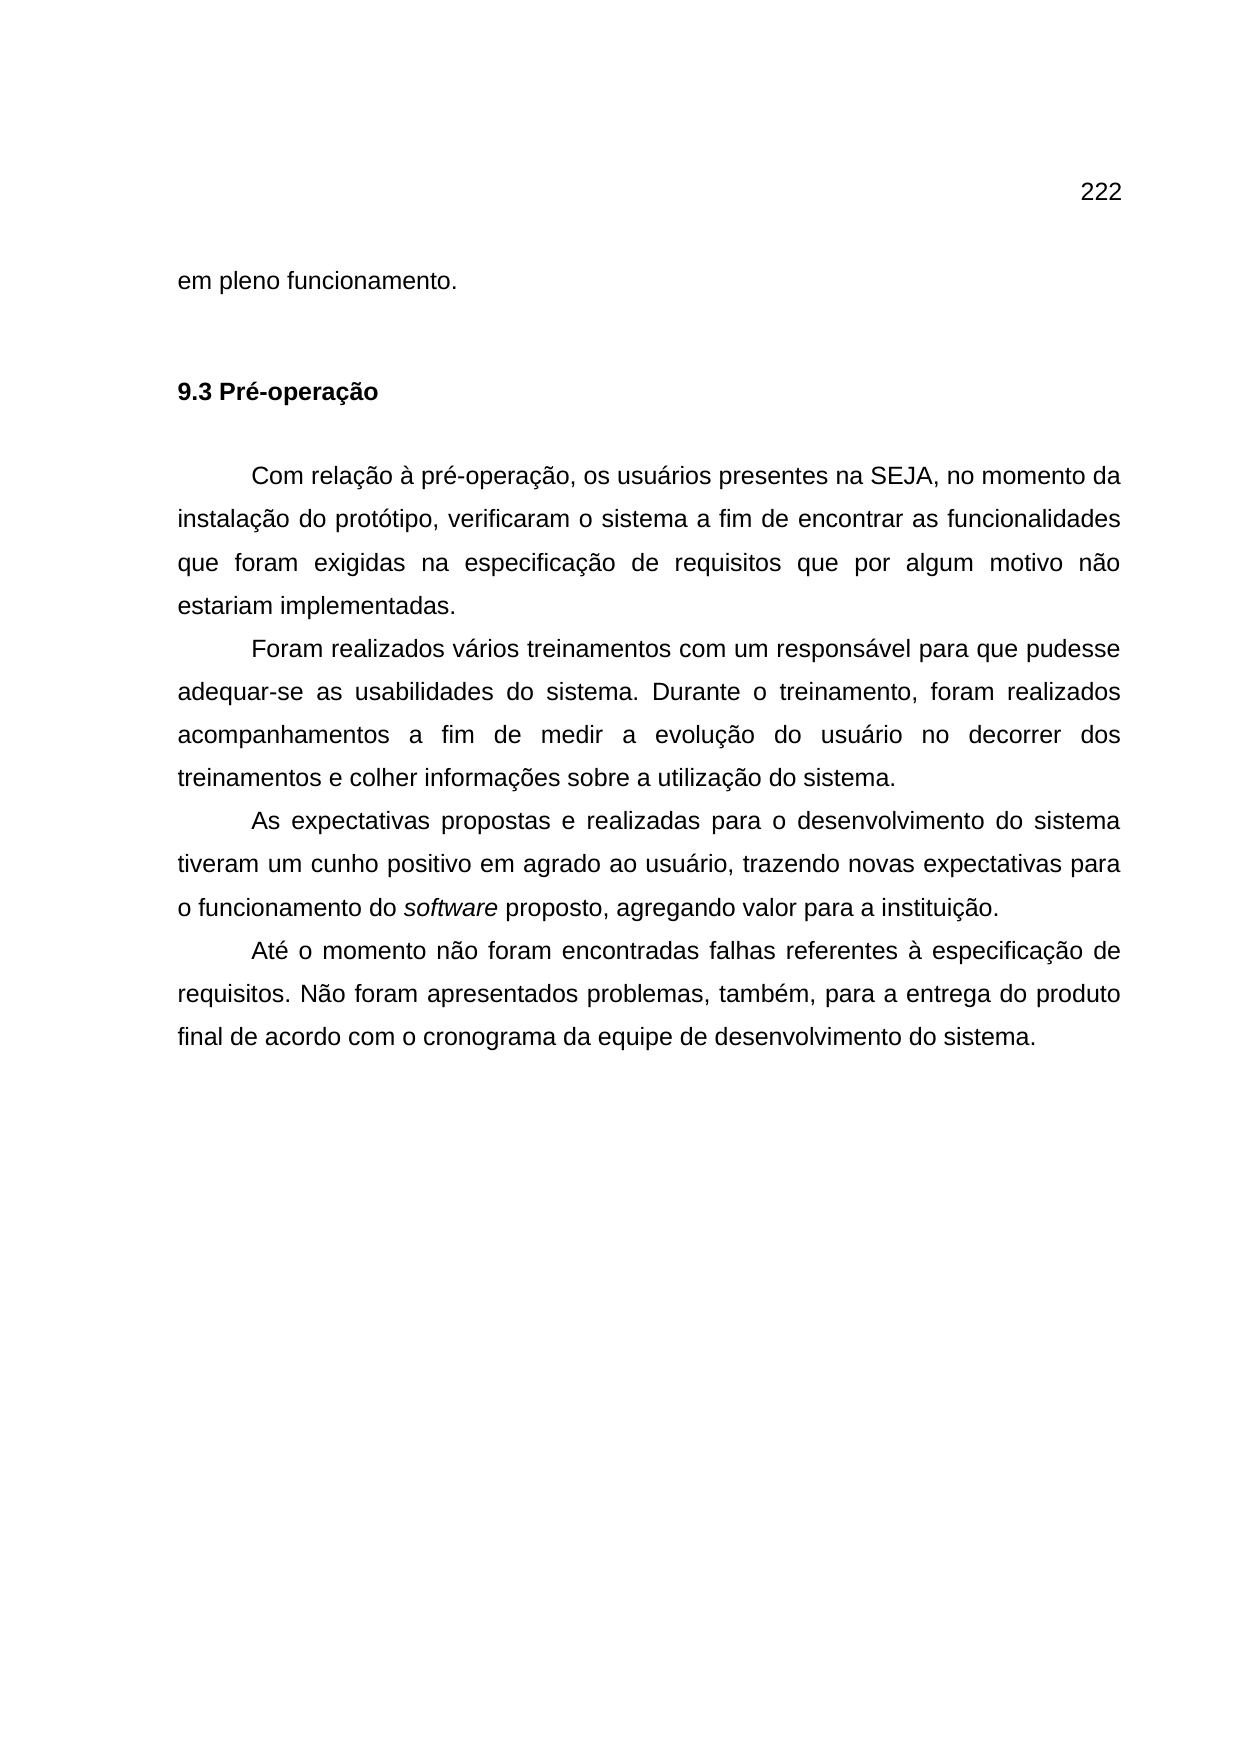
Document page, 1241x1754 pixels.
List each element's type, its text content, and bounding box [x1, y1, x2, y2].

text em pleno funcionamento. [177, 266, 1122, 294]
text Com relação à pré-operação, os usuários presentes na SEJA, no momento da instalação do protótipo, verificaram o sistema a fim de encontrar as funcionalidades que foram exigidas na especificação de requisitos que por algum motivo não estariam implementadas. [177, 461, 1122, 619]
text Até o momento não foram encontradas falhas referentes à especificação de requisitos. Não foram apresentados problemas, também, para a entrega do produto final de acordo com o cronograma da equipe de desenvolvimento do sistema. [177, 936, 1122, 1051]
subtitle 9.3 Pré-operação [177, 377, 1122, 406]
text Foram realizados vários treinamentos com um responsável para que pudesse adequar-se as usabilidades do sistema. Durante o treinamento, foram realizados acompanhamentos a fim de medir a evolução do usuário no decorrer dos treinamentos e colher informações sobre a utilização do sistema. [177, 634, 1122, 792]
text As expectativas propostas e realizadas para o desenvolvimento do sistema tiveram um cunho positivo em agrado ao usuário, trazendo novas expectativas para o funcionamento do software proposto, agregando valor para a instituição. [177, 806, 1122, 921]
